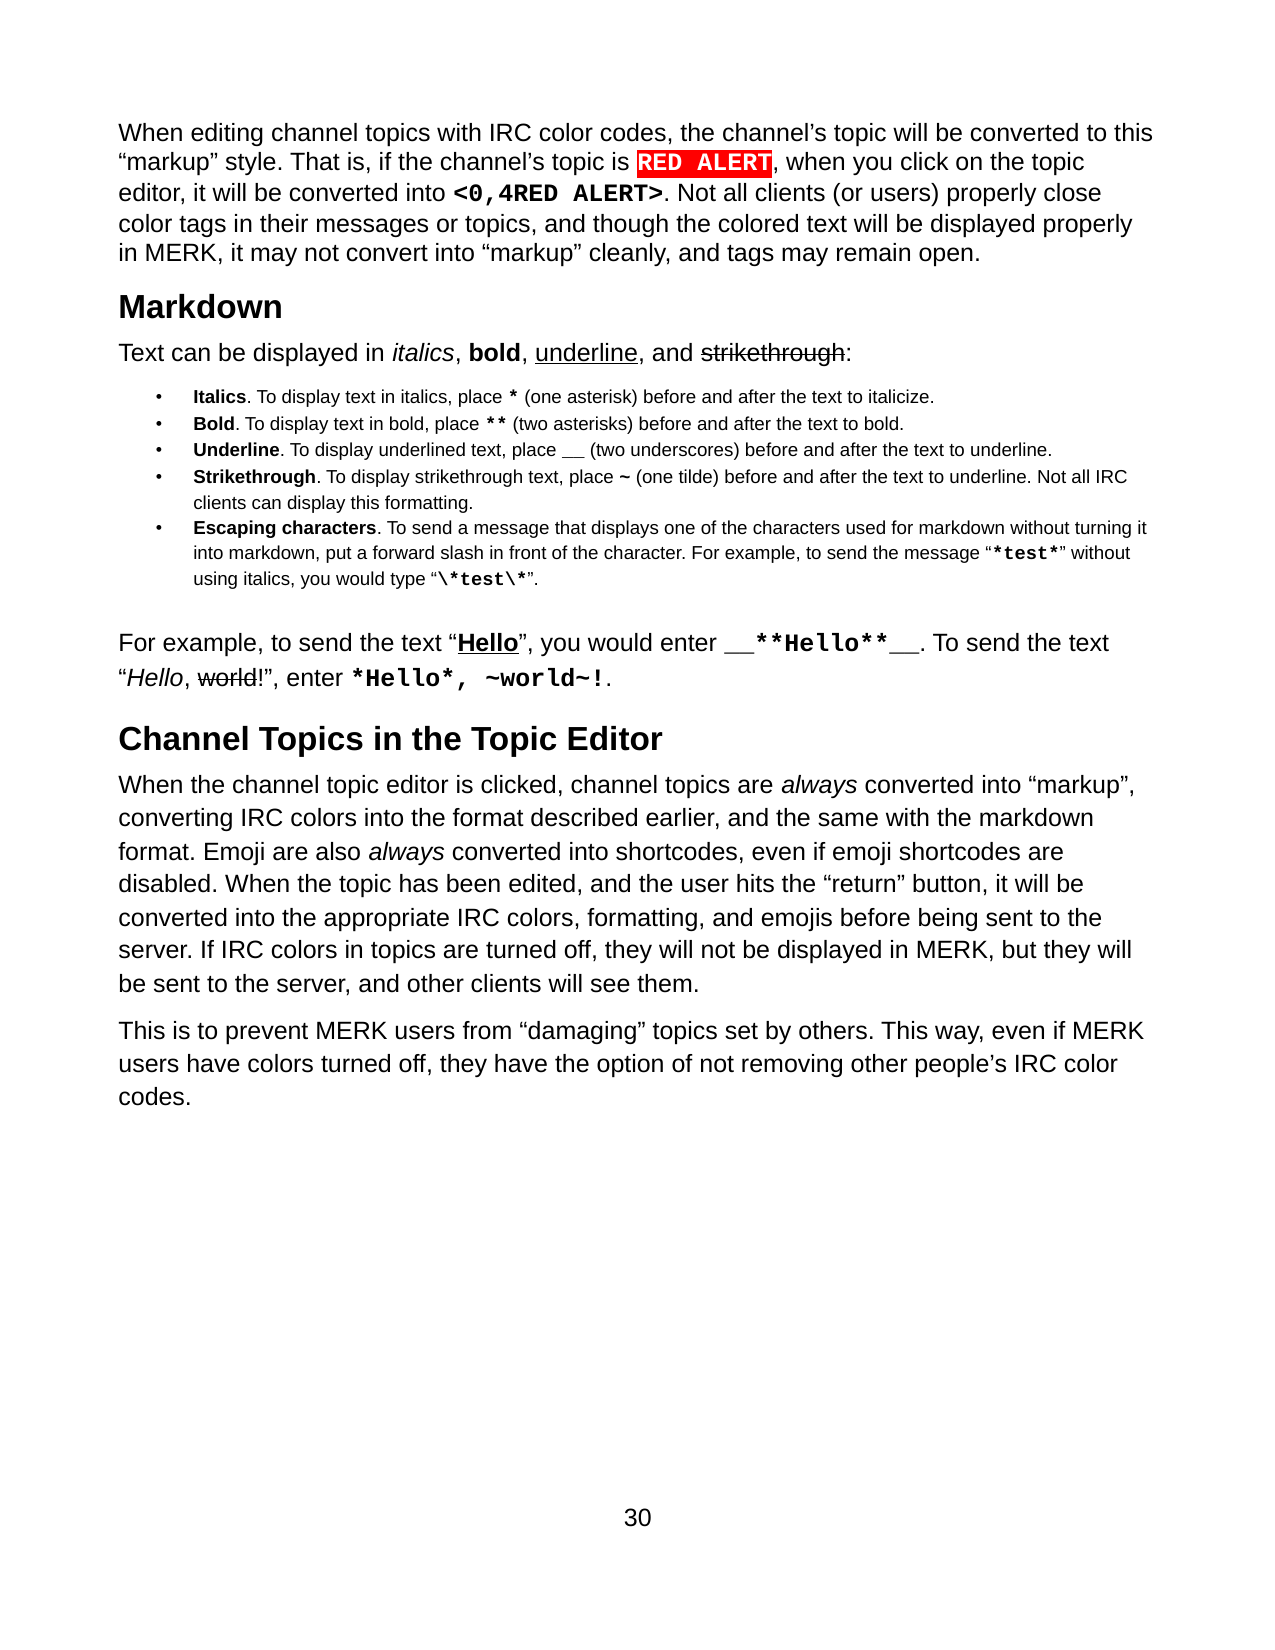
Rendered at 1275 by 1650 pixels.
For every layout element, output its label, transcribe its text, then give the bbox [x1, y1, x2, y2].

text This is to prevent MERK users from “damaging” topics set by others. This way, even if MERK users have colors turned off, they have the option of not removing other people’s IRC color codes. [118, 1016, 1157, 1111]
text Text can be displayed in italics, bold, underline, and strikethrough: [118, 338, 1157, 367]
list Escaping characters. To send a message that displays one of the characters used for markdown without turning it into markdown, put a forward slash in front of the character. For example, to send the message “*test*” without using italics, you would type “\*test\*”. [156, 517, 1157, 591]
list Bold. To display text in bold, place ** (two asterisks) before and after the text to bold. [156, 412, 1157, 436]
text When editing channel topics with IRC color codes, the channel’s topic will be converted to this “markup” style. That is, if the channel’s topic is RED ALERT, when you click on the topic editor, it will be converted into <0,4RED ALERT>. Not all clients (or users) properly close color tags in their messages or topics, and though the colored text will be displayed properly in MERK, it may not convert into “markup” cleanly, and tags may remain open. [118, 118, 1157, 266]
list Strikethrough. To display strikethrough text, place ~ (one tilde) before and after the text to underline. Not all IRC clients can display this formatting. [156, 466, 1157, 514]
text When the channel topic editor is clicked, channel topics are always converted into “markup”, converting IRC colors into the format described earlier, and the same with the markdown format. Emoji are also always converted into shortcodes, even if emoji shortcodes are disabled. When the topic has been edited, and the user hits the “return” button, it will be converted into the appropriate IRC colors, formatting, and emojis before being sent to the server. If IRC colors in topics are turned off, they will not be displayed in MERK, but they will be sent to the server, and other clients will see them. [118, 770, 1157, 997]
subtitle Markdown [118, 287, 1157, 326]
subtitle Channel Topics in the Topic Editor [118, 719, 1157, 758]
list Italics. To display text in italics, place * (one asterisk) before and after the text to italicize. [156, 386, 1157, 409]
list Underline. To display underlined text, place __ (two underscores) before and after the text to underline. [156, 439, 1157, 462]
text For example, to send the text “Hello”, you would enter __**Hello**__. To send the text “Hello, world!”, enter *Hello*, ~world~!. [118, 595, 1157, 694]
